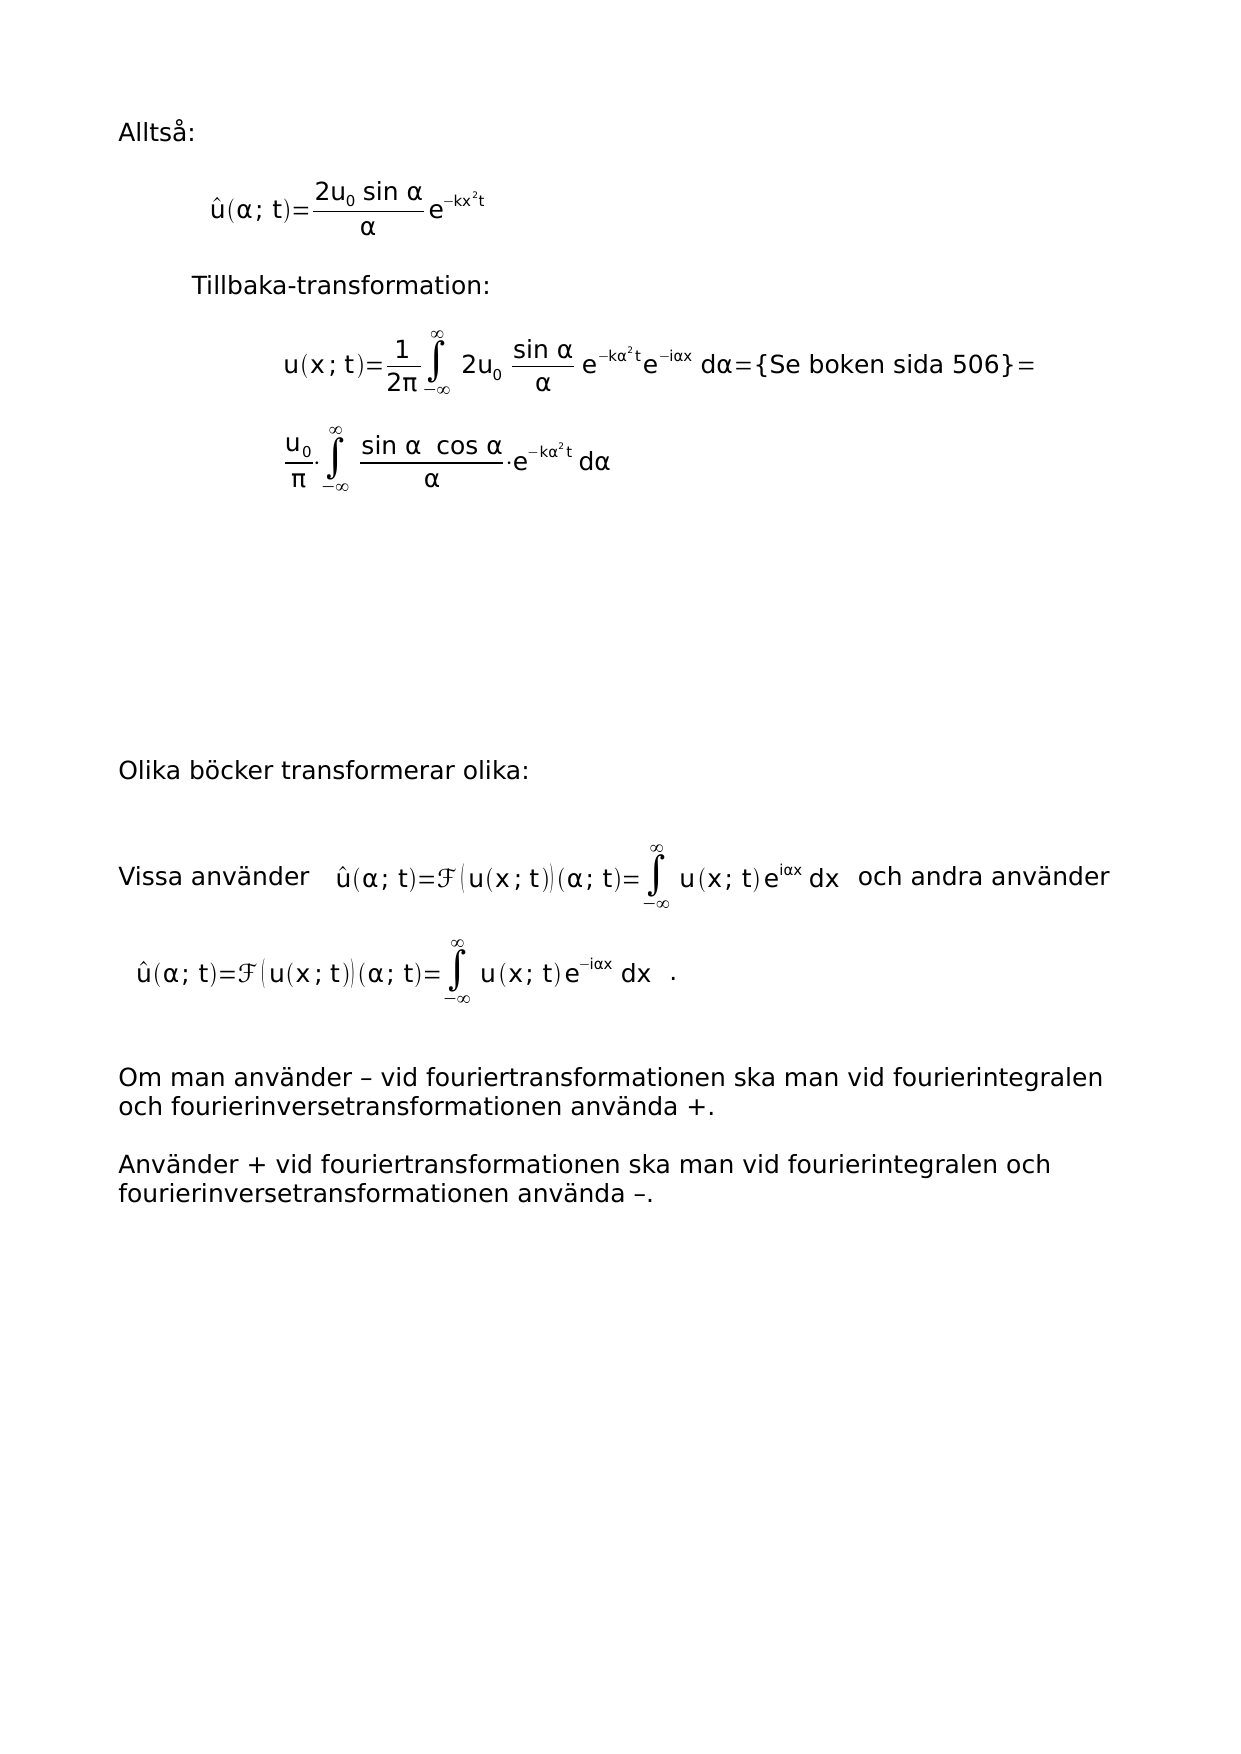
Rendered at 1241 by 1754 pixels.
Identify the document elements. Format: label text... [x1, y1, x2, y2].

text Olika böcker transformerar olika: [118, 756, 1122, 785]
text Vissa använder och andra använder [118, 844, 1122, 909]
text Alltså: [118, 118, 1122, 147]
text Använder + vid fouriertransformationen ska man vid fourierintegralen och fourierinversetransformationen använda –. [118, 1150, 1122, 1209]
text Tillbaka-transformation: [118, 272, 1122, 301]
text Om man använder – vid fouriertransformationen ska man vid fourierintegralen och fourierinversetransformationen använda +. [118, 1063, 1122, 1121]
text . [118, 939, 1122, 1004]
